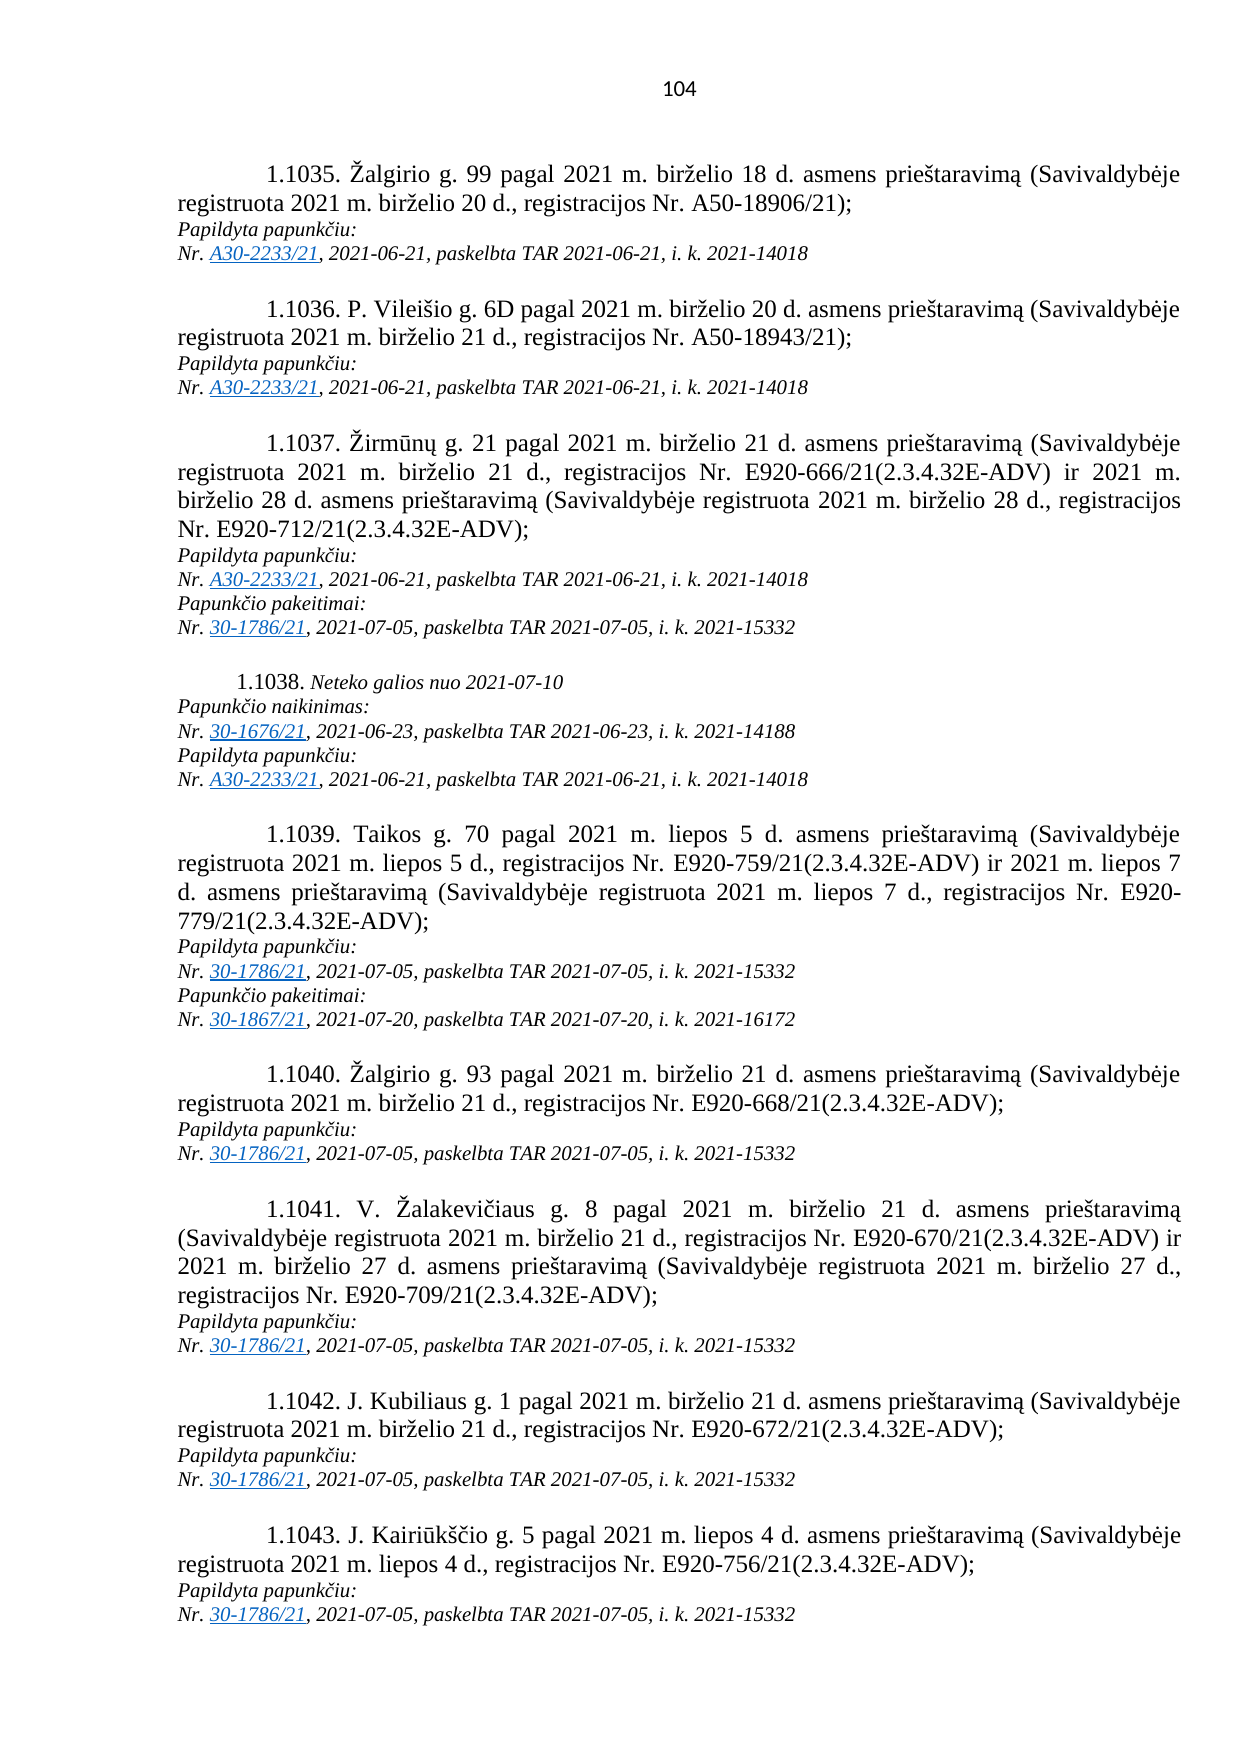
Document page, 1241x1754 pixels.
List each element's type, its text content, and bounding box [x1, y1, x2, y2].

text 1.1041. V. Žalakevičiaus g. 8 pagal 2021 m. birželio 21 d. asmens prieštaravimą (Savivaldybėje registruota 2021 m. birželio 21 d., registracijos Nr. E920-670/21(2.3.4.32E-ADV) ir 2021 m. birželio 27 d. asmens prieštaravimą (Savivaldybėje registruota 2021 m. birželio 27 d., registracijos Nr. E920-709/21(2.3.4.32E-ADV); [177, 1194, 1181, 1309]
text Papildyta papunkčiu: [177, 1117, 1181, 1141]
text Nr. A30-2233/21, 2021-06-21, paskelbta TAR 2021-06-21, i. k. 2021-14018 [177, 241, 1181, 265]
text Papildyta papunkčiu: [177, 743, 1181, 767]
text Papunkčio pakeitimai: [177, 983, 1181, 1007]
text Papunkčio pakeitimai: [177, 591, 1181, 615]
text Nr. 30-1786/21, 2021-07-05, paskelbta TAR 2021-07-05, i. k. 2021-15332 [177, 1141, 1181, 1165]
text 1.1037. Žirmūnų g. 21 pagal 2021 m. birželio 21 d. asmens prieštaravimą (Savivaldybėje registruota 2021 m. birželio 21 d., registracijos Nr. E920-666/21(2.3.4.32E-ADV) ir 2021 m. birželio 28 d. asmens prieštaravimą (Savivaldybėje registruota 2021 m. birželio 28 d., registracijos Nr. E920-712/21(2.3.4.32E-ADV); [177, 428, 1181, 543]
text Nr. 30-1676/21, 2021-06-23, paskelbta TAR 2021-06-23, i. k. 2021-14188 [177, 718, 1181, 743]
text 1.1040. Žalgirio g. 93 pagal 2021 m. birželio 21 d. asmens prieštaravimą (Savivaldybėje registruota 2021 m. birželio 21 d., registracijos Nr. E920-668/21(2.3.4.32E-ADV); [177, 1059, 1181, 1117]
text Nr. 30-1786/21, 2021-07-05, paskelbta TAR 2021-07-05, i. k. 2021-15332 [177, 958, 1181, 983]
text 1.1039. Taikos g. 70 pagal 2021 m. liepos 5 d. asmens prieštaravimą (Savivaldybėje registruota 2021 m. liepos 5 d., registracijos Nr. E920-759/21(2.3.4.32E-ADV) ir 2021 m. liepos 7 d. asmens prieštaravimą (Savivaldybėje registruota 2021 m. liepos 7 d., registracijos Nr. E920-779/21(2.3.4.32E-ADV); [177, 819, 1181, 934]
text 1.1035. Žalgirio g. 99 pagal 2021 m. birželio 18 d. asmens prieštaravimą (Savivaldybėje registruota 2021 m. birželio 20 d., registracijos Nr. A50-18906/21); [177, 159, 1181, 217]
text 1.1042. J. Kubiliaus g. 1 pagal 2021 m. birželio 21 d. asmens prieštaravimą (Savivaldybėje registruota 2021 m. birželio 21 d., registracijos Nr. E920-672/21(2.3.4.32E-ADV); [177, 1386, 1181, 1443]
text Papildyta papunkčiu: [177, 1309, 1181, 1333]
text Papildyta papunkčiu: [177, 1443, 1181, 1467]
text Nr. A30-2233/21, 2021-06-21, paskelbta TAR 2021-06-21, i. k. 2021-14018 [177, 375, 1181, 399]
text Nr. 30-1786/21, 2021-07-05, paskelbta TAR 2021-07-05, i. k. 2021-15332 [177, 615, 1181, 639]
text Nr. 30-1786/21, 2021-07-05, paskelbta TAR 2021-07-05, i. k. 2021-15332 [177, 1467, 1181, 1491]
text Papildyta papunkčiu: [177, 543, 1181, 567]
text 1.1036. P. Vileišio g. 6D pagal 2021 m. birželio 20 d. asmens prieštaravimą (Savivaldybėje registruota 2021 m. birželio 21 d., registracijos Nr. A50-18943/21); [177, 294, 1181, 351]
text 1.1038. Neteko galios nuo 2021-07-10 [177, 668, 1181, 694]
text Nr. 30-1867/21, 2021-07-20, paskelbta TAR 2021-07-20, i. k. 2021-16172 [177, 1007, 1181, 1031]
text Nr. 30-1786/21, 2021-07-05, paskelbta TAR 2021-07-05, i. k. 2021-15332 [177, 1602, 1181, 1626]
text Papunkčio naikinimas: [177, 694, 1181, 718]
text Papildyta papunkčiu: [177, 1578, 1181, 1602]
text Papildyta papunkčiu: [177, 217, 1181, 241]
text Papildyta papunkčiu: [177, 351, 1181, 375]
text Nr. A30-2233/21, 2021-06-21, paskelbta TAR 2021-06-21, i. k. 2021-14018 [177, 567, 1181, 591]
text 1.1043. J. Kairiūkščio g. 5 pagal 2021 m. liepos 4 d. asmens prieštaravimą (Savivaldybėje registruota 2021 m. liepos 4 d., registracijos Nr. E920-756/21(2.3.4.32E-ADV); [177, 1520, 1181, 1578]
text Nr. 30-1786/21, 2021-07-05, paskelbta TAR 2021-07-05, i. k. 2021-15332 [177, 1333, 1181, 1357]
text Papildyta papunkčiu: [177, 934, 1181, 958]
text Nr. A30-2233/21, 2021-06-21, paskelbta TAR 2021-06-21, i. k. 2021-14018 [177, 767, 1181, 791]
